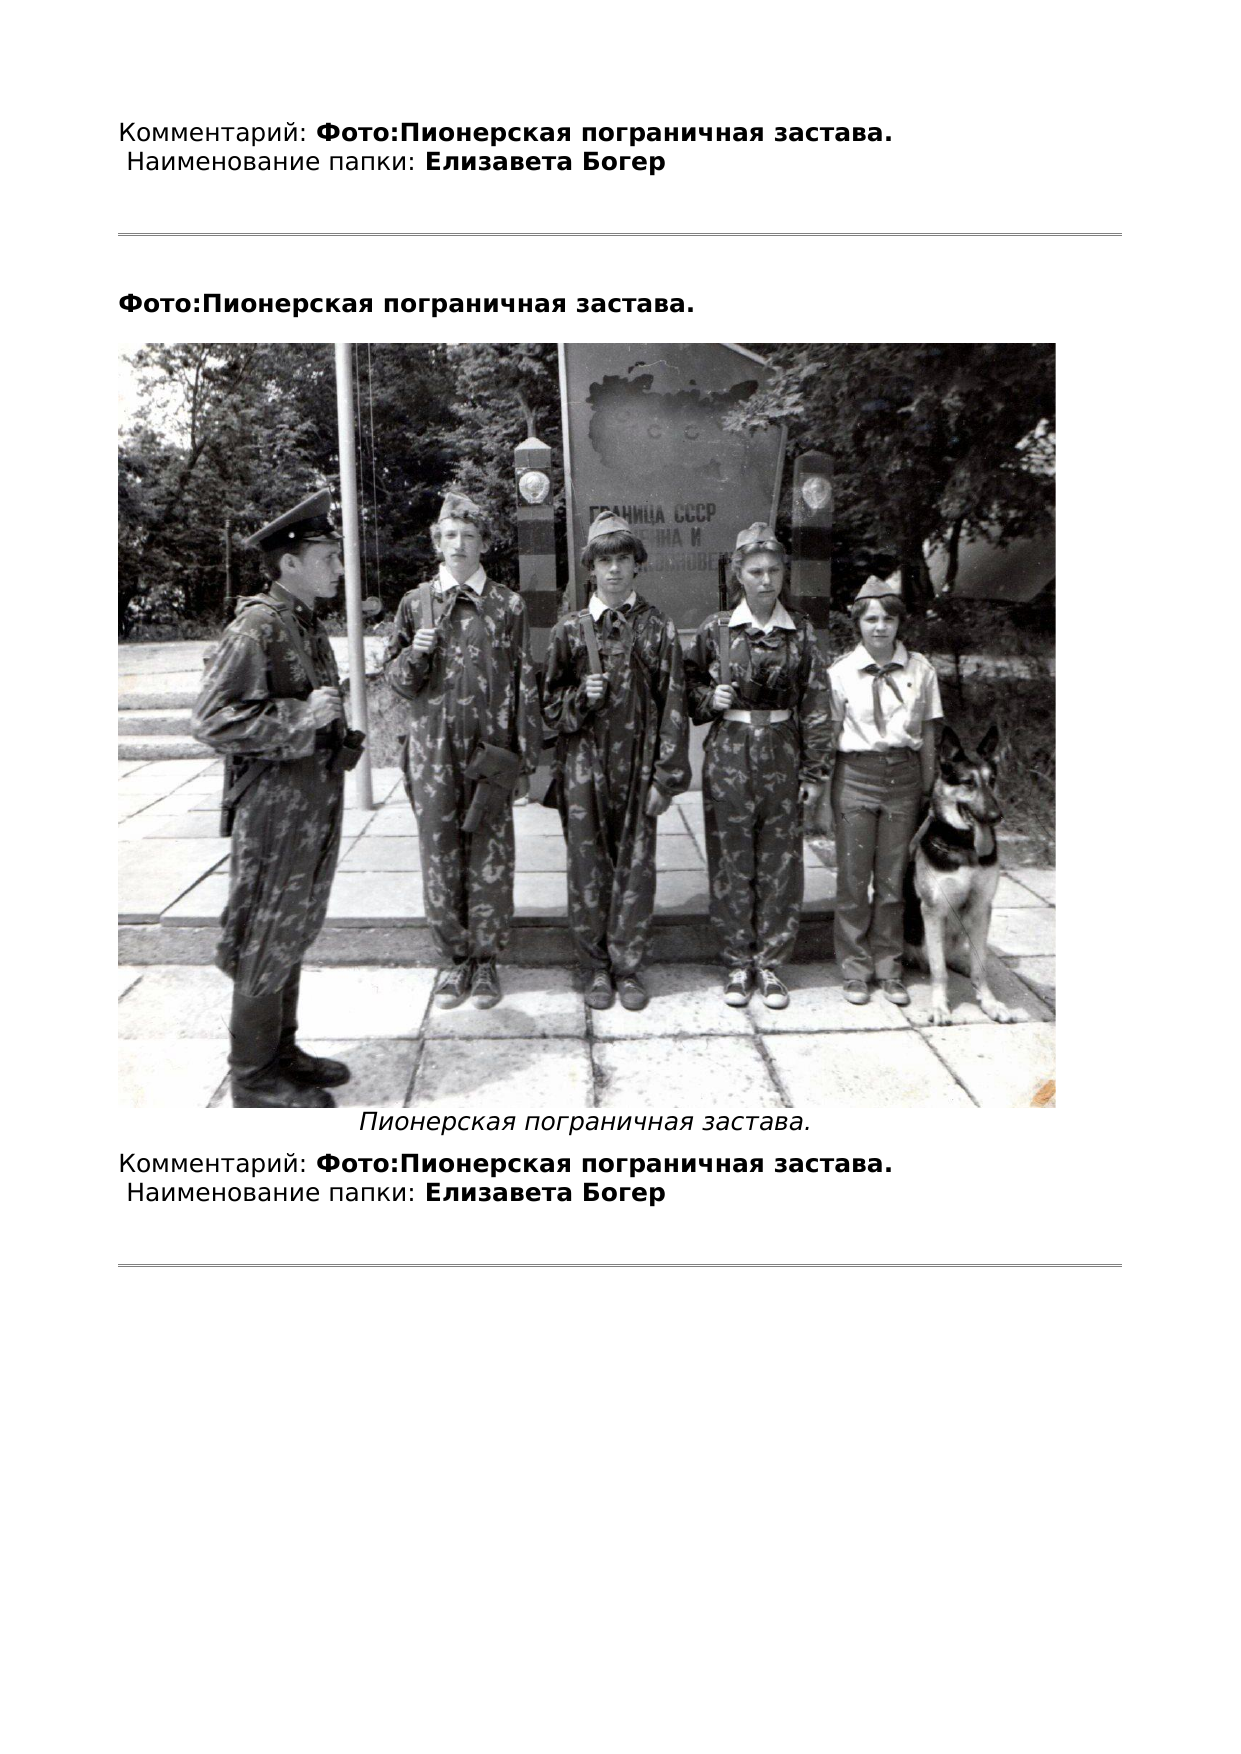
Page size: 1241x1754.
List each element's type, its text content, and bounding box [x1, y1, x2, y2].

picture [118, 343, 1056, 1108]
text Комментарий: Фото:Пионерская пограничная застава. Наименование папки: Елизавета Богер [118, 1149, 1122, 1237]
text Комментарий: Фото:Пионерская пограничная застава. Наименование папки: Елизавета Богер [118, 118, 1122, 206]
text Пионерская пограничная застава. [118, 1108, 1056, 1137]
subtitle Фото:Пионерская пограничная застава. [118, 289, 1122, 319]
